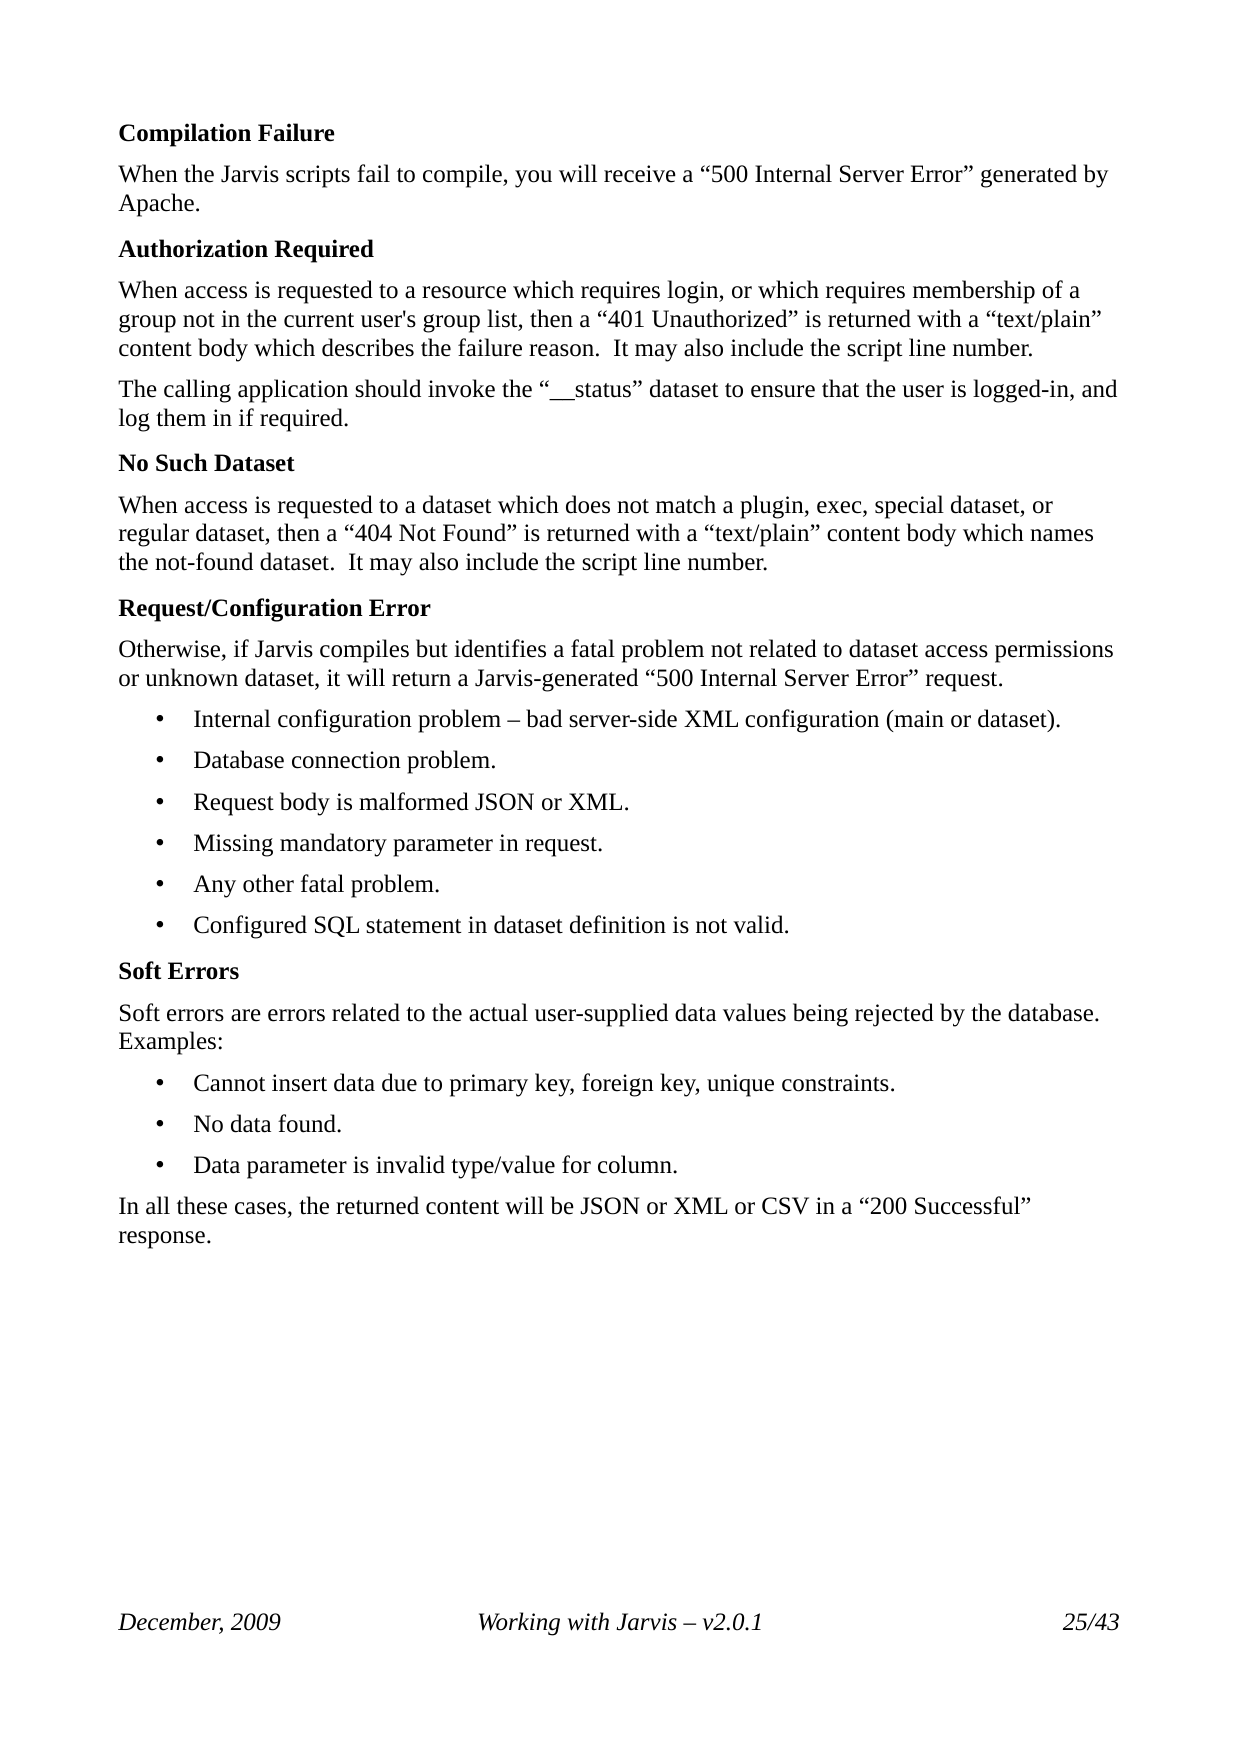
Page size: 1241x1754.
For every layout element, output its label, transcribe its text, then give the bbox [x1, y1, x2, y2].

list Any other fatal problem. [156, 869, 1122, 898]
list Configured SQL statement in dataset definition is not valid. [156, 911, 1122, 939]
text Otherwise, if Jarvis compiles but identifies a fatal problem not related to dataset access permissions or unknown dataset, it will return a Jarvis-generated “500 Internal Server Error” request. [118, 634, 1122, 692]
text In all these cases, the returned content will be JSON or XML or CSV in a “200 Successful” response. [118, 1191, 1122, 1249]
subtitle Compilation Failure [118, 118, 1122, 147]
list Missing mandatory parameter in request. [156, 828, 1122, 857]
list Cannot insert data due to primary key, foreign key, unique constraints. [156, 1068, 1122, 1096]
list Internal configuration problem – bad server-side XML configuration (main or dataset). [156, 704, 1122, 733]
list No data found. [156, 1109, 1122, 1138]
subtitle No Such Dataset [118, 448, 1122, 477]
subtitle Authorization Required [118, 234, 1122, 263]
list Request body is malformed JSON or XML. [156, 787, 1122, 816]
text When the Jarvis scripts fail to compile, you will receive a “500 Internal Server Error” generated by Apache. [118, 159, 1122, 217]
text When access is requested to a resource which requires login, or which requires membership of a group not in the current user's group list, then a “401 Unauthorized” is returned with a “text/plain” content body which describes the failure reason. It may also include the script line number. [118, 275, 1122, 361]
text The calling application should invoke the “__status” dataset to ensure that the user is logged-in, and log them in if required. [118, 374, 1122, 431]
list Database connection problem. [156, 746, 1122, 774]
list Data parameter is invalid type/value for column. [156, 1150, 1122, 1179]
text Soft errors are errors related to the actual user-supplied data values being rejected by the database. Examples: [118, 998, 1122, 1055]
text When access is requested to a dataset which does not match a plugin, exec, special dataset, or regular dataset, then a “404 Not Found” is returned with a “text/plain” content body which names the not-found dataset. It may also include the script line number. [118, 490, 1122, 576]
subtitle Request/Configuration Error [118, 593, 1122, 622]
subtitle Soft Errors [118, 956, 1122, 985]
